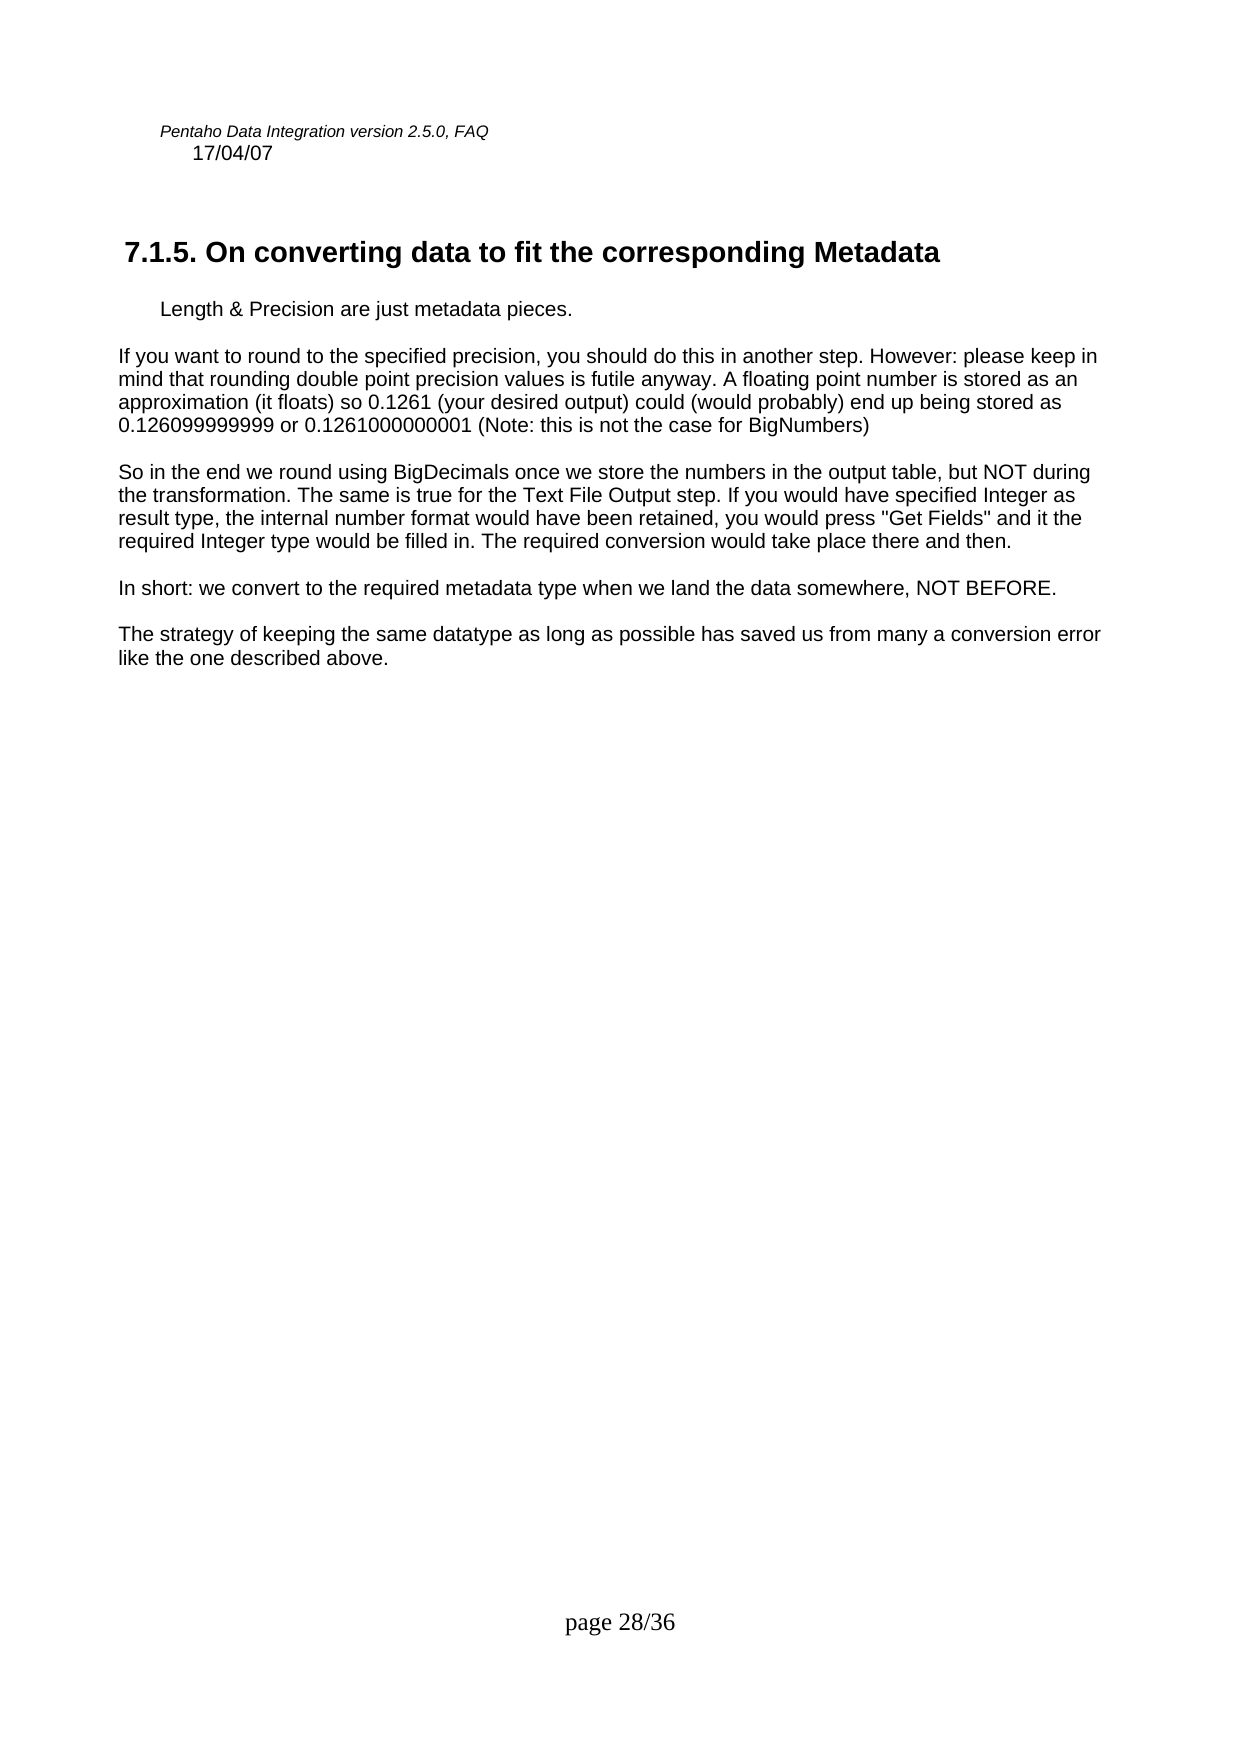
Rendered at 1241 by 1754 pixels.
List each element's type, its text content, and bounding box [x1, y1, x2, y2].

subtitle On converting data to fit the corresponding Metadata [124, 236, 1122, 268]
text Length & Precision are just metadata pieces. If you want to round to the specified precision, you should do this in another step. However: please keep in mind that rounding double point precision values is futile anyway. A floating point number is stored as an approximation (it floats) so 0.1261 (your desired output) could (would probably) end up being stored as 0.126099999999 or 0.1261000000001 (Note: this is not the case for BigNumbers) So in the end we round using BigDecimals once we store the numbers in the output table, but NOT during the transformation. The same is true for the Text File Output step. If you would have specified Integer as result type, the internal number format would have been retained, you would press "Get Fields" and it the required Integer type would be filled in. The required conversion would take place there and then. In short: we convert to the required metadata type when we land the data somewhere, NOT BEFORE. The strategy of keeping the same datatype as long as possible has saved us from many a conversion error like the one described above. [118, 298, 1122, 669]
